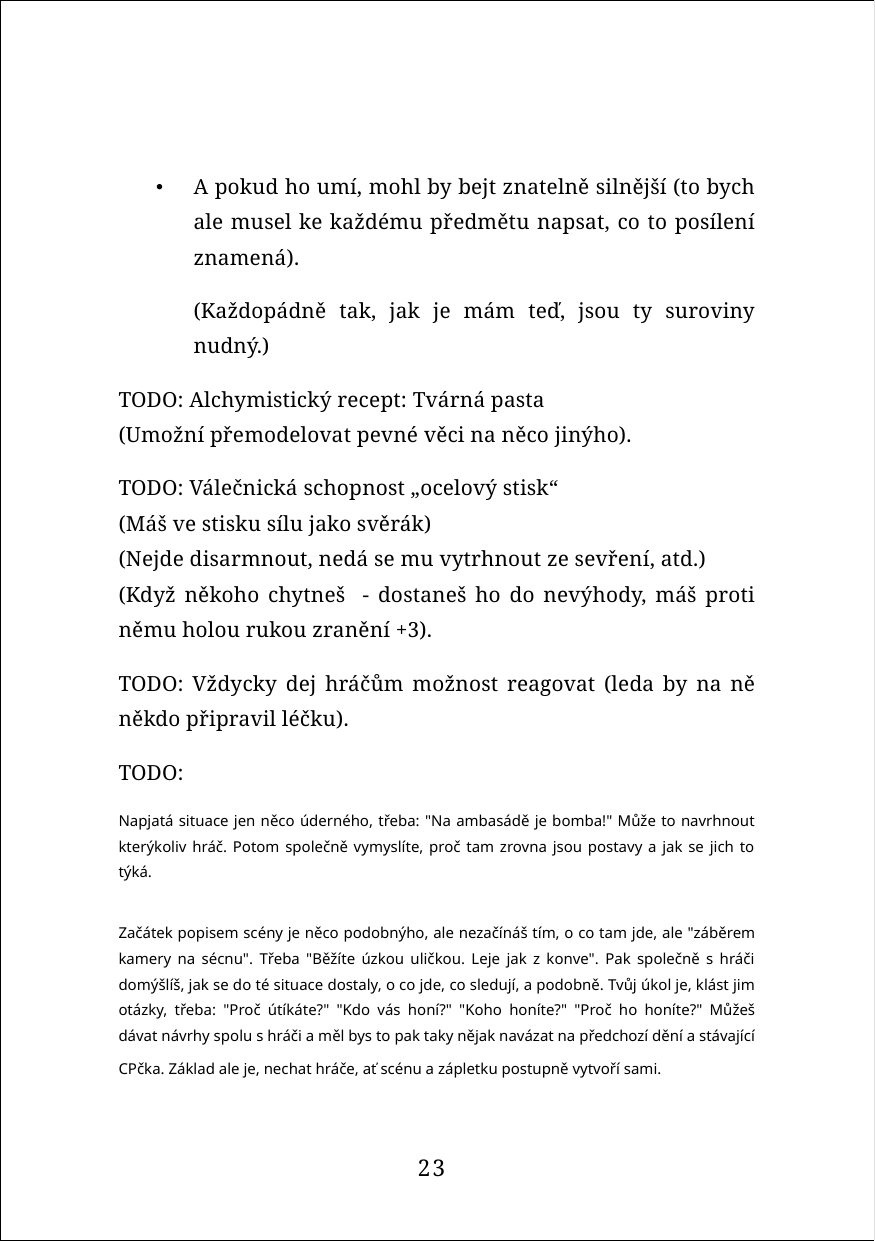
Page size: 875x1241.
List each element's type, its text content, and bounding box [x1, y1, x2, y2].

list A pokud ho umí, mohl by bejt znatelně silnější (to bych ale musel ke každému předmětu napsat, co to posílení znamená). [156, 172, 756, 271]
list (Každopádně tak, jak je mám teď, jsou ty suroviny nudný.) [156, 296, 756, 360]
text TODO: [118, 758, 756, 786]
text Napjatá situace jen něco úderného, třeba: "Na ambasádě je bomba!" Může to navrhnout kterýkoliv hráč. Potom společně vymyslíte, proč tam zrovna jsou postavy a jak se jich to týká. Začátek popisem scény je něco podobnýho, ale nezačínáš tím, o co tam jde, ale "záběrem kamery na sécnu". Třeba "Běžíte úzkou uličkou. Leje jak z konve". Pak společně s hráči domýšlíš, jak se do té situace dostaly, o co jde, co sledují, a podobně. Tvůj úkol je, klást jim otázky, třeba: "Proč útíkáte?" "Kdo vás honí?" "Koho honíte?" "Proč ho honíte?" Můžeš dávat návrhy spolu s hráči a měl bys to pak taky nějak navázat na předchozí dění a stávající CPčka. Základ ale je, nechat hráče, ať scénu a zápletku postupně vytvoří sami. [118, 811, 756, 1081]
text TODO: Válečnická schopnost „ocelový stisk“ (Máš ve stisku sílu jako svěrák) (Nejde disarmnout, nedá se mu vytrhnout ze sevření, atd.) (Když někoho chytneš - dostaneš ho do nevýhody, máš proti němu holou rukou zranění +3). [118, 473, 756, 644]
text TODO: Vždycky dej hráčům možnost reagovat (leda by na ně někdo připravil léčku). [118, 669, 756, 733]
text TODO: Alchymistický recept: Tvárná pasta (Umožní přemodelovat pevné věci na něco jinýho). [118, 385, 756, 449]
